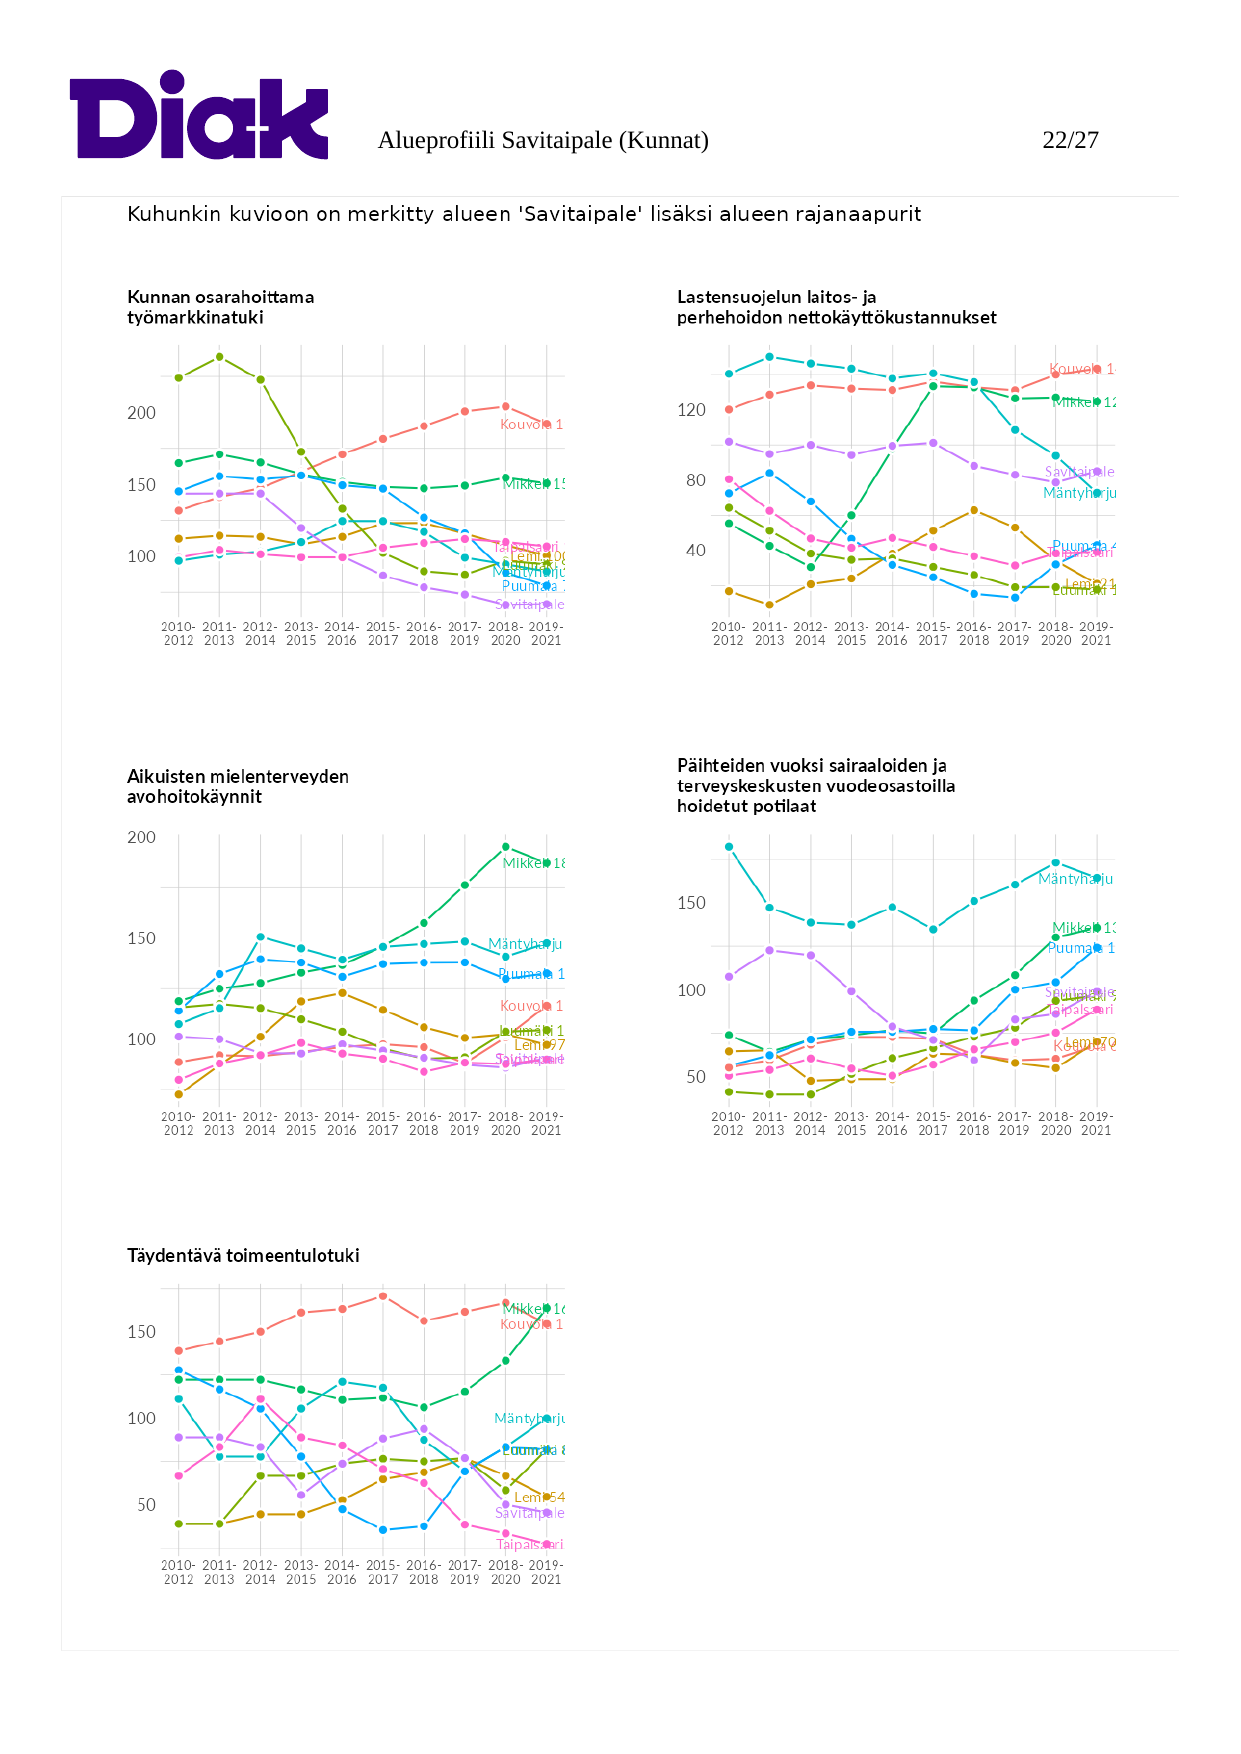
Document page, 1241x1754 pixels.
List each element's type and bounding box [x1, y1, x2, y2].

picture [61, 196, 1179, 1651]
